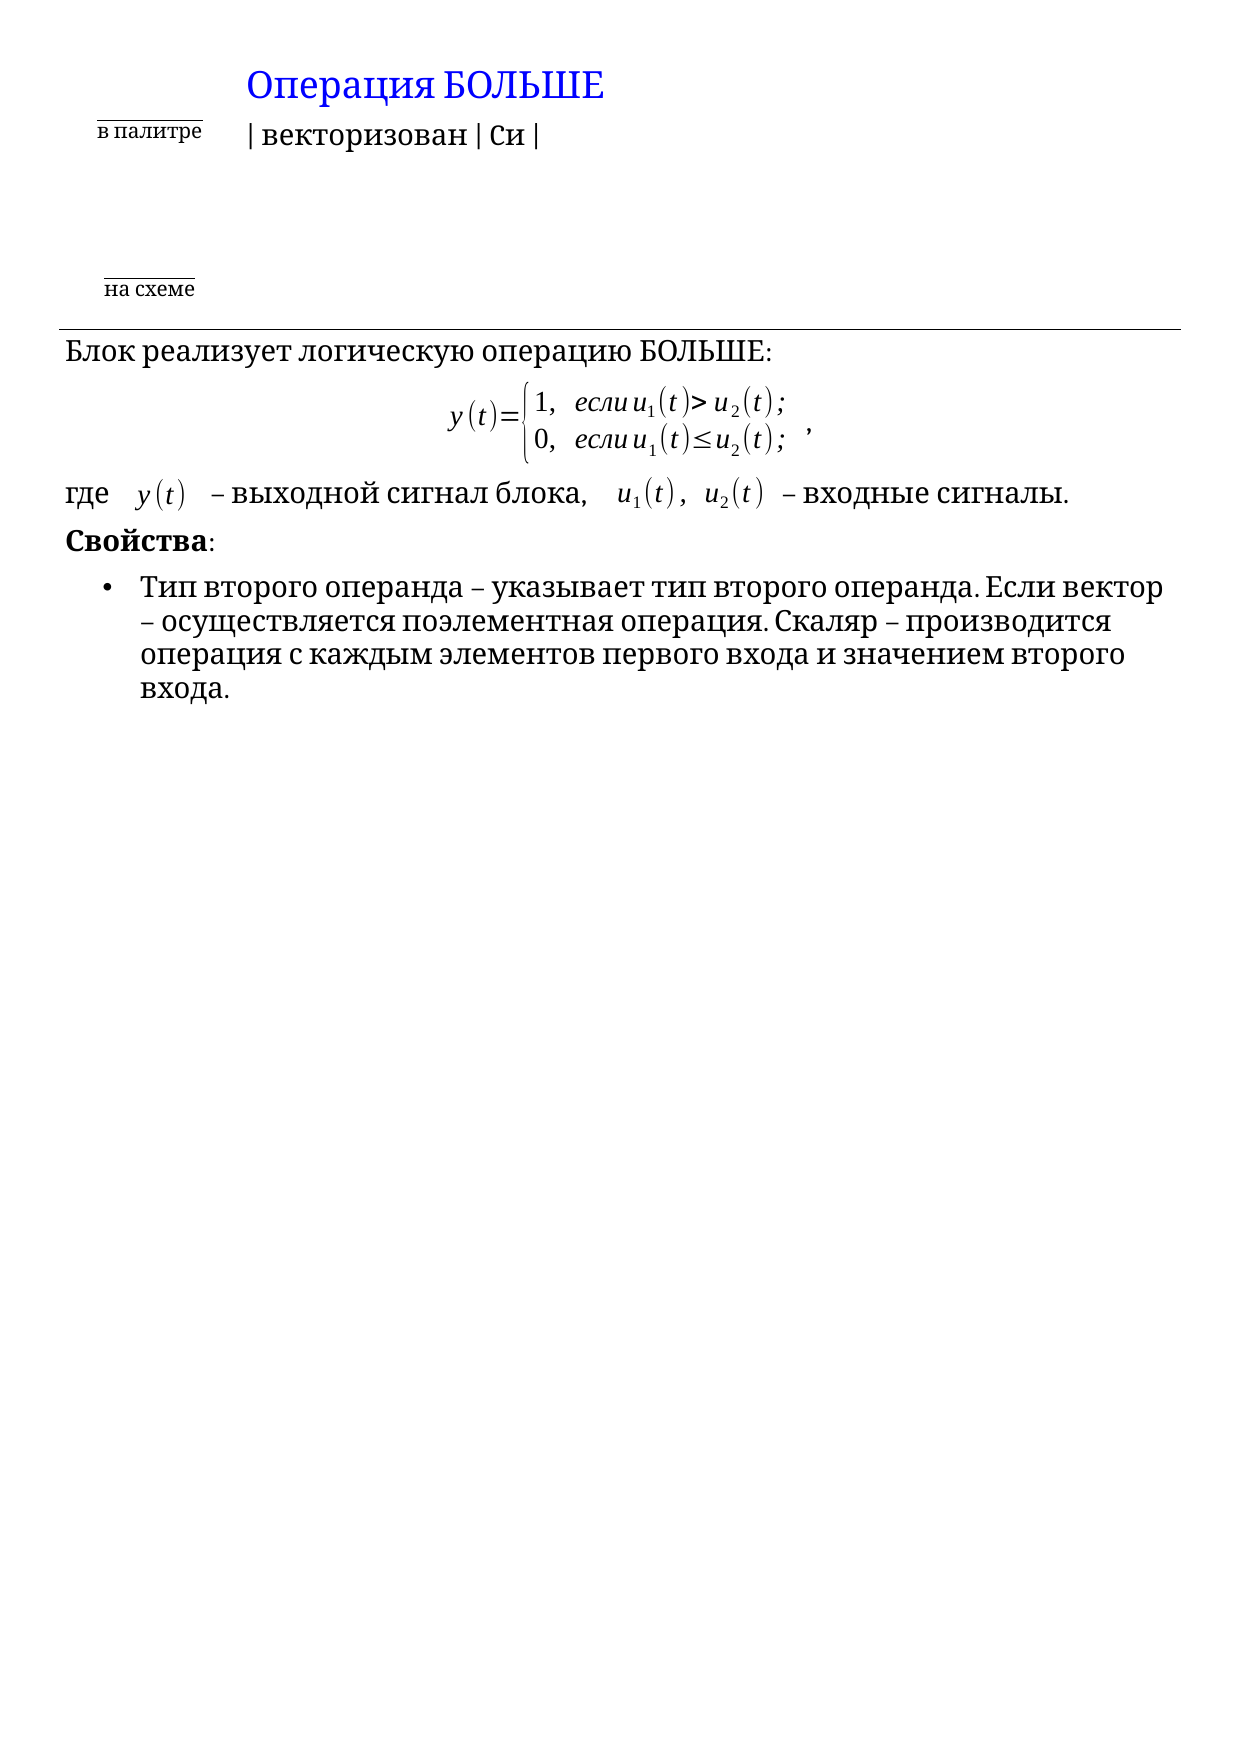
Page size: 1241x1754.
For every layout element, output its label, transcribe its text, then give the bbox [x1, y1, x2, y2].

table_cell Блок реализует логическую операцию БОЛЬШЕ: , где – выходной сигнал блока, – входные сигналы. Свойства: Тип второго операнда – указывает тип второго операнда. Если вектор – осуществляется поэлементная операция. Скаляр – производится операция с каждым элементов первого входа и значением второго входа. [59, 330, 1181, 723]
table_header [59, 59, 240, 114]
table_cell [240, 171, 1181, 272]
table_cell [59, 171, 240, 272]
table_header Операция БОЛЬШЕ [240, 59, 1181, 114]
table_cell [240, 272, 1181, 329]
table_cell в палитре [59, 114, 240, 171]
table_cell | векторизован | Cи | [240, 114, 1181, 171]
table_cell на схеме [59, 272, 240, 329]
